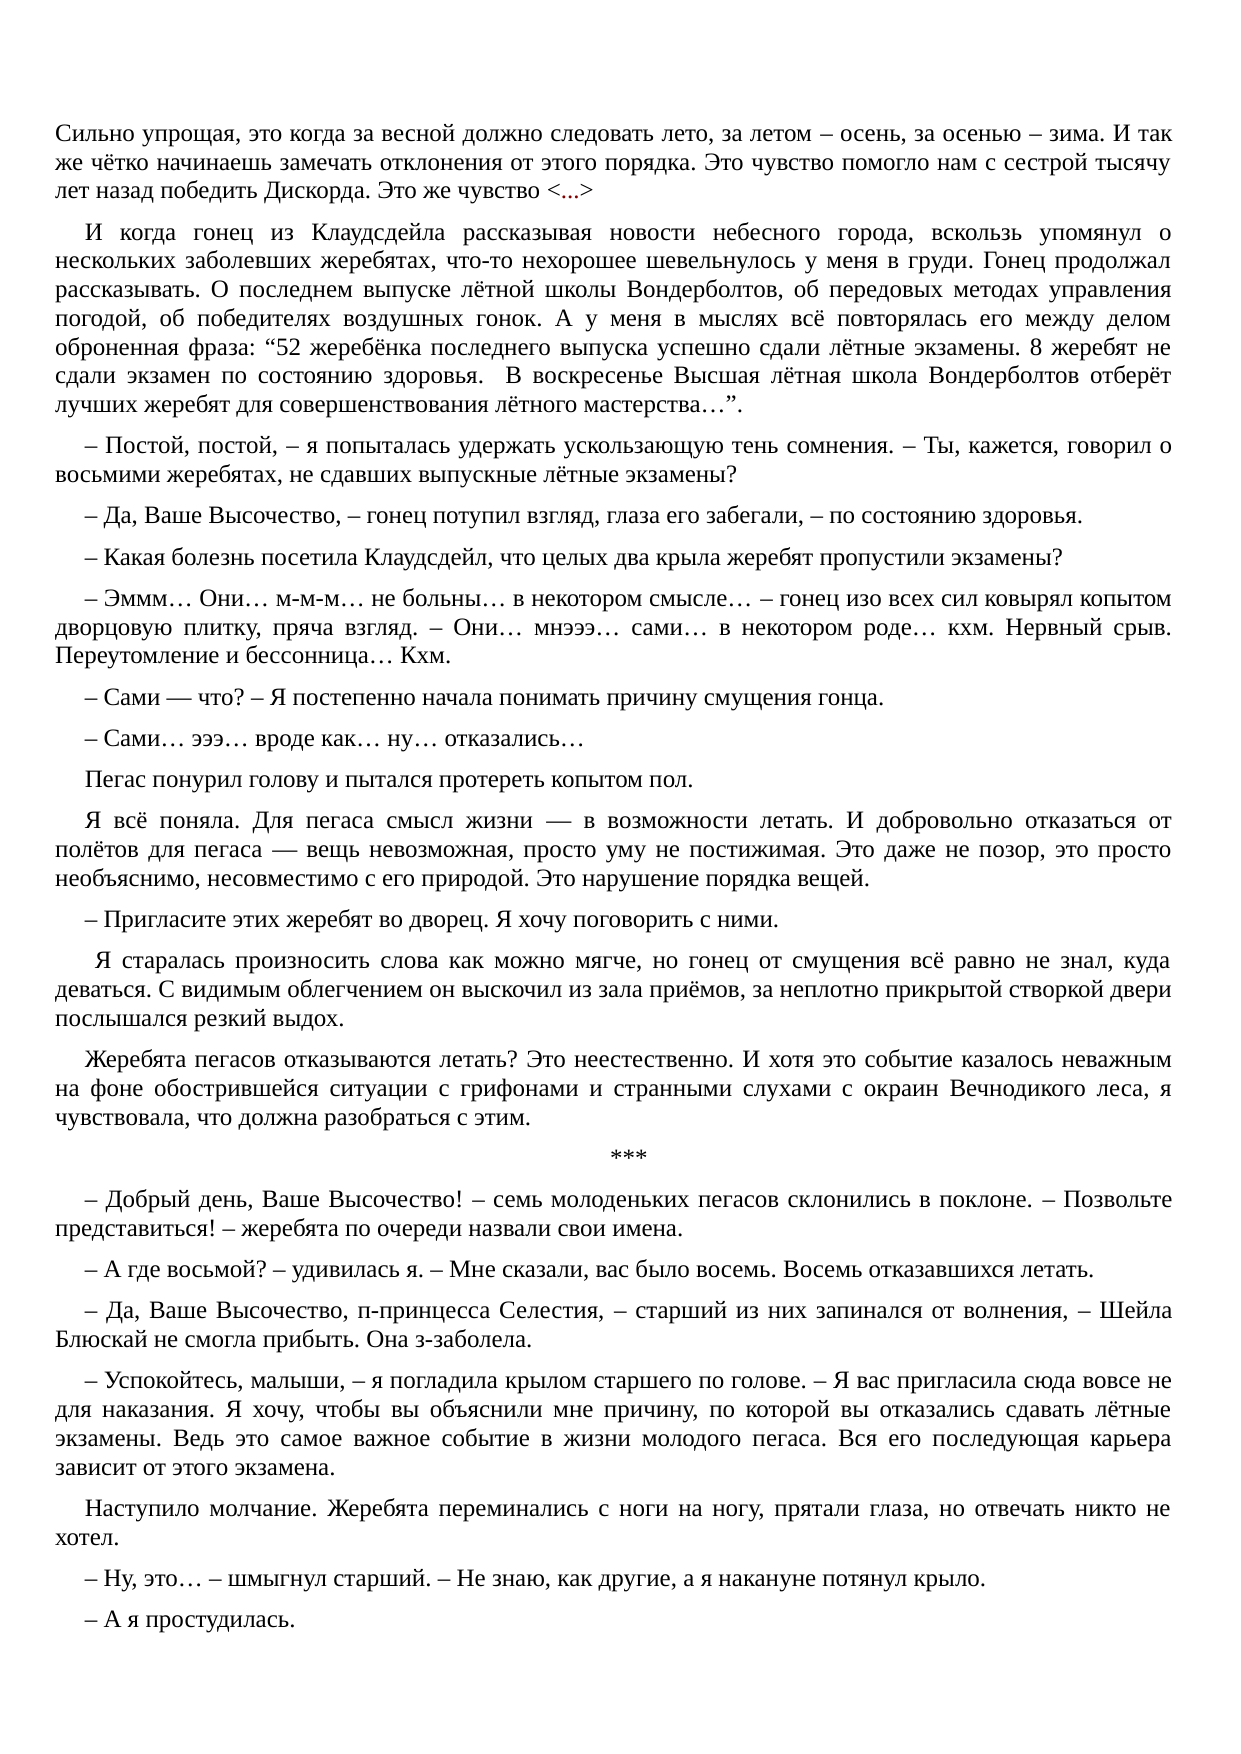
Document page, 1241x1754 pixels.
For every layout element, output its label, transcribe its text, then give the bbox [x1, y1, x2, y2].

text – Эммм… Они… м-м-м… не больны… в некотором смысле… – гонец изо всех сил ковырял копытом дворцовую плитку, пряча взгляд. – Они… мнэээ… сами… в некотором роде… кхм. Нервный срыв. Переутомление и бессонница… Кхм. [55, 583, 1172, 669]
text – Пригласите этих жеребят во дворец. Я хочу поговорить с ними. [55, 904, 1172, 933]
text Пегас понурил голову и пытался протереть копытом пол. [55, 764, 1172, 793]
text – Сами… эээ… вроде как… ну… отказались… [55, 723, 1172, 752]
text Я старалась произносить слова как можно мягче, но гонец от смущения всё равно не знал, куда деваться. С видимым облегчением он выскочил из зала приёмов, за неплотно прикрытой створкой двери послышался резкий выдох. [55, 946, 1172, 1032]
text – Какая болезнь посетила Клаудсдейл, что целых два крыла жеребят пропустили экзамены? [55, 542, 1172, 571]
text – А где восьмой? – удивилась я. – Мне сказали, вас было восемь. Восемь отказавшихся летать. [55, 1254, 1172, 1283]
text *** [55, 1143, 1172, 1172]
text – Да, Ваше Высочество, п-принцесса Селестия, – старший из них запинался от волнения, – Шейла Блюскай не смогла прибыть. Она з-заболела. [55, 1296, 1172, 1353]
text Сильно упрощая, это когда за весной должно следовать лето, за летом – осень, за осенью – зима. И так же чётко начинаешь замечать отклонения от этого порядка. Это чувство помогло нам с сестрой тысячу лет назад победить Дискорда. Это же чувство <...> [55, 118, 1172, 204]
text И когда гонец из Клаудсдейла рассказывая новости небесного города, вскользь упомянул о нескольких заболевших жеребятах, что-то нехорошее шевельнулось у меня в груди. Гонец продолжал рассказывать. О последнем выпуске лётной школы Вондерболтов, об передовых методах управления погодой, об победителях воздушных гонок. А у меня в мыслях всё повторялась его между делом оброненная фраза: “52 жеребёнка последнего выпуска успешно сдали лётные экзамены. 8 жеребят не сдали экзамен по состоянию здоровья. В воскресенье Высшая лётная школа Вондерболтов отберёт лучших жеребят для совершенствования лётного мастерства…”. [55, 217, 1172, 418]
text – А я простудилась. [55, 1604, 1172, 1633]
text – Успокойтесь, малыши, – я погладила крылом старшего по голове. – Я вас пригласила сюда вовсе не для наказания. Я хочу, чтобы вы объяснили мне причину, по которой вы отказались сдавать лётные экзамены. Ведь это самое важное событие в жизни молодого пегаса. Вся его последующая карьера зависит от этого экзамена. [55, 1366, 1172, 1481]
text – Да, Ваше Высочество, – гонец потупил взгляд, глаза его забегали, – по состоянию здоровья. [55, 501, 1172, 529]
text – Постой, постой, – я попыталась удержать ускользающую тень сомнения. – Ты, кажется, говорил о восьмими жеребятах, не сдавших выпускные лётные экзамены? [55, 431, 1172, 488]
text – Сами — что? – Я постепенно начала понимать причину смущения гонца. [55, 682, 1172, 711]
text Жеребята пегасов отказываются летать? Это неестественно. И хотя это событие казалось неважным на фоне обострившейся ситуации с грифонами и странными слухами с окраин Вечнодикого леса, я чувствовала, что должна разобраться с этим. [55, 1044, 1172, 1131]
text – Ну, это… – шмыгнул старший. – Не знаю, как другие, а я накануне потянул крыло. [55, 1563, 1172, 1592]
text Я всё поняла. Для пегаса смысл жизни — в возможности летать. И добровольно отказаться от полётов для пегаса — вещь невозможная, просто уму не постижимая. Это даже не позор, это просто необъяснимо, несовместимо с его природой. Это нарушение порядка вещей. [55, 806, 1172, 892]
text Наступило молчание. Жеребята переминались с ноги на ногу, прятали глаза, но отвечать никто не хотел. [55, 1493, 1172, 1551]
text – Добрый день, Ваше Высочество! – семь молоденьких пегасов склонились в поклоне. – Позвольте представиться! – жеребята по очереди назвали свои имена. [55, 1184, 1172, 1242]
